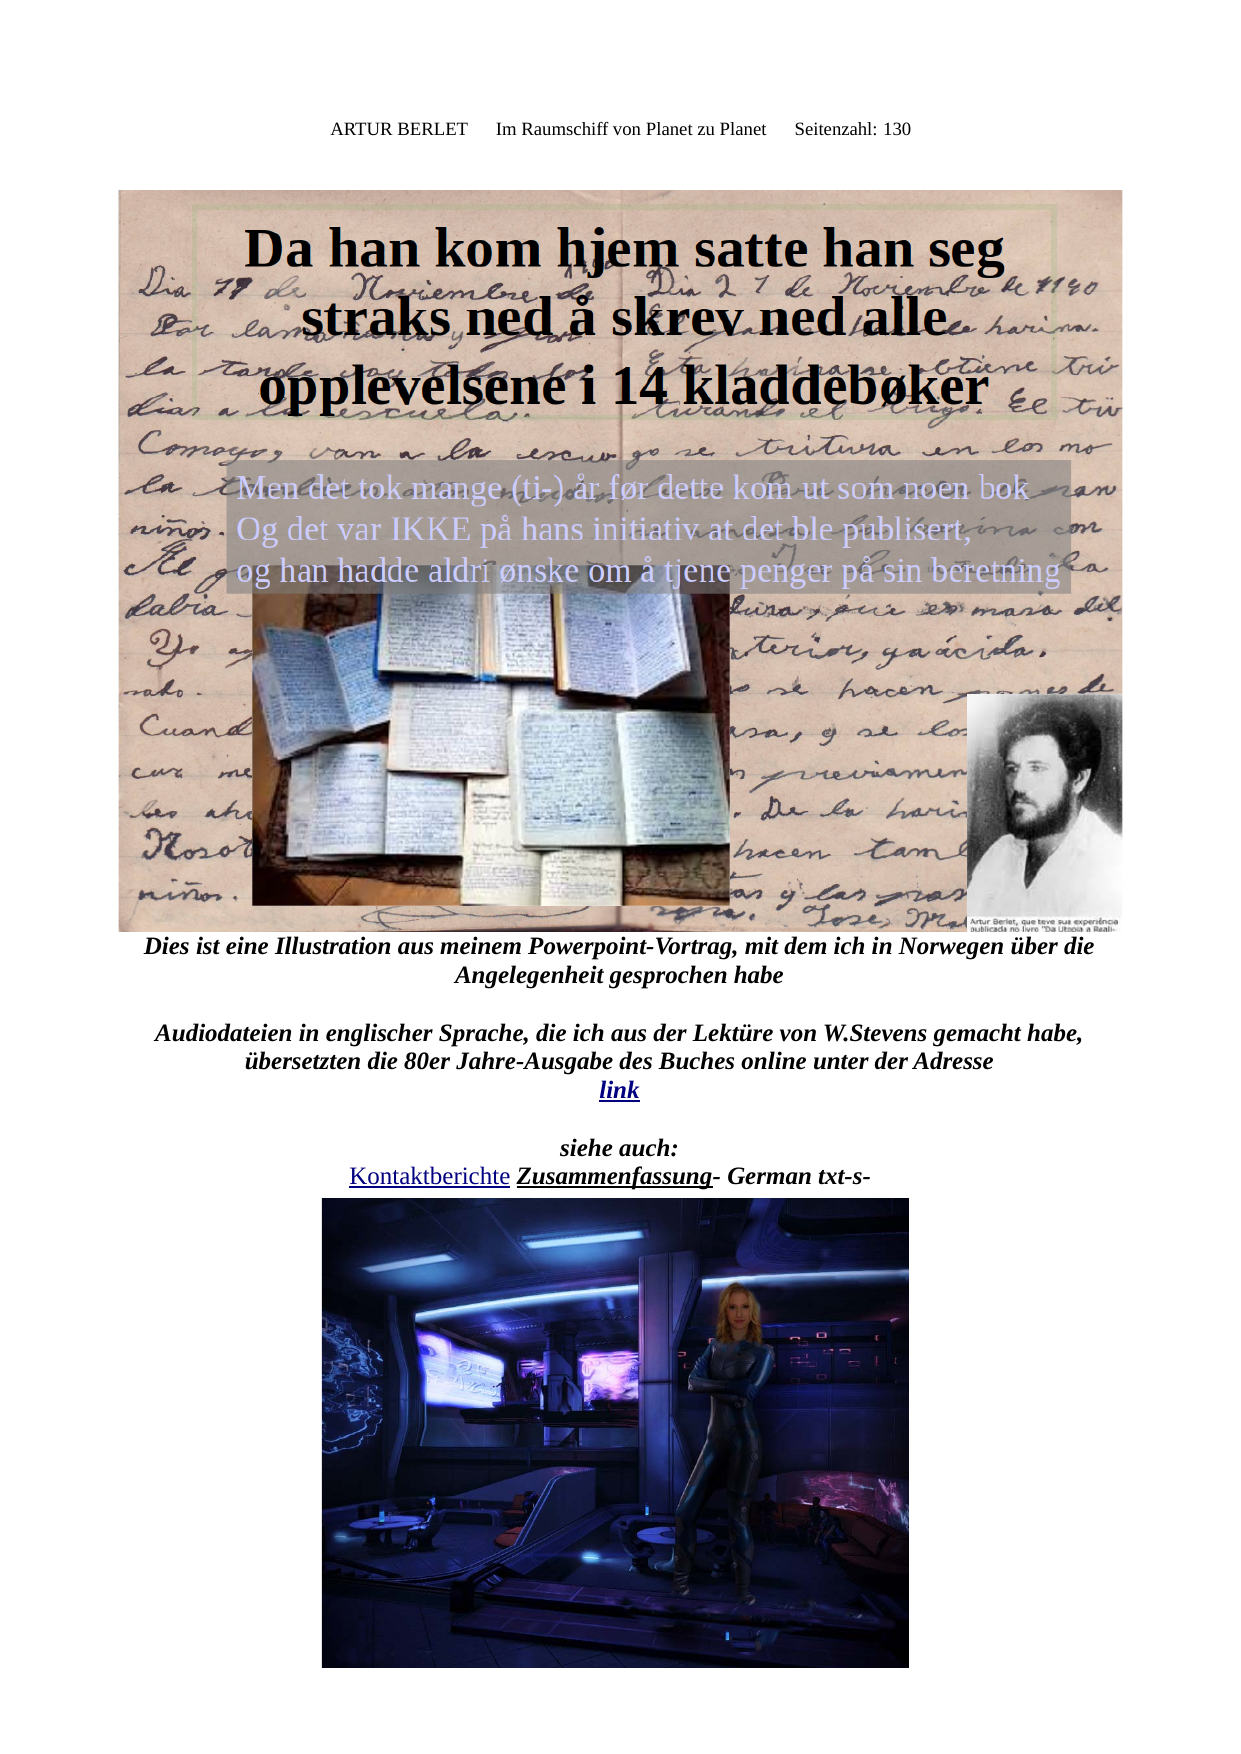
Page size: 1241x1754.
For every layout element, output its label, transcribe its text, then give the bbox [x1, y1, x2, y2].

text siehe auch: [118, 1133, 1123, 1161]
picture [321, 1198, 909, 1668]
text Audiodateien in englischer Sprache, die ich aus der Lektüre von W.Stevens gemacht habe, übersetzten die 80er Jahre-Ausgabe des Buches online unter der Adresse [118, 1018, 1123, 1075]
picture [118, 190, 1123, 932]
text Kontaktberichte Zusammenfassung- German txt-s- [118, 1161, 1123, 1190]
text link [118, 1075, 1123, 1104]
text Dies ist eine Illustration aus meinem Powerpoint-Vortrag, mit dem ich in Norwegen über die Angelegenheit gesprochen habe [118, 932, 1123, 989]
